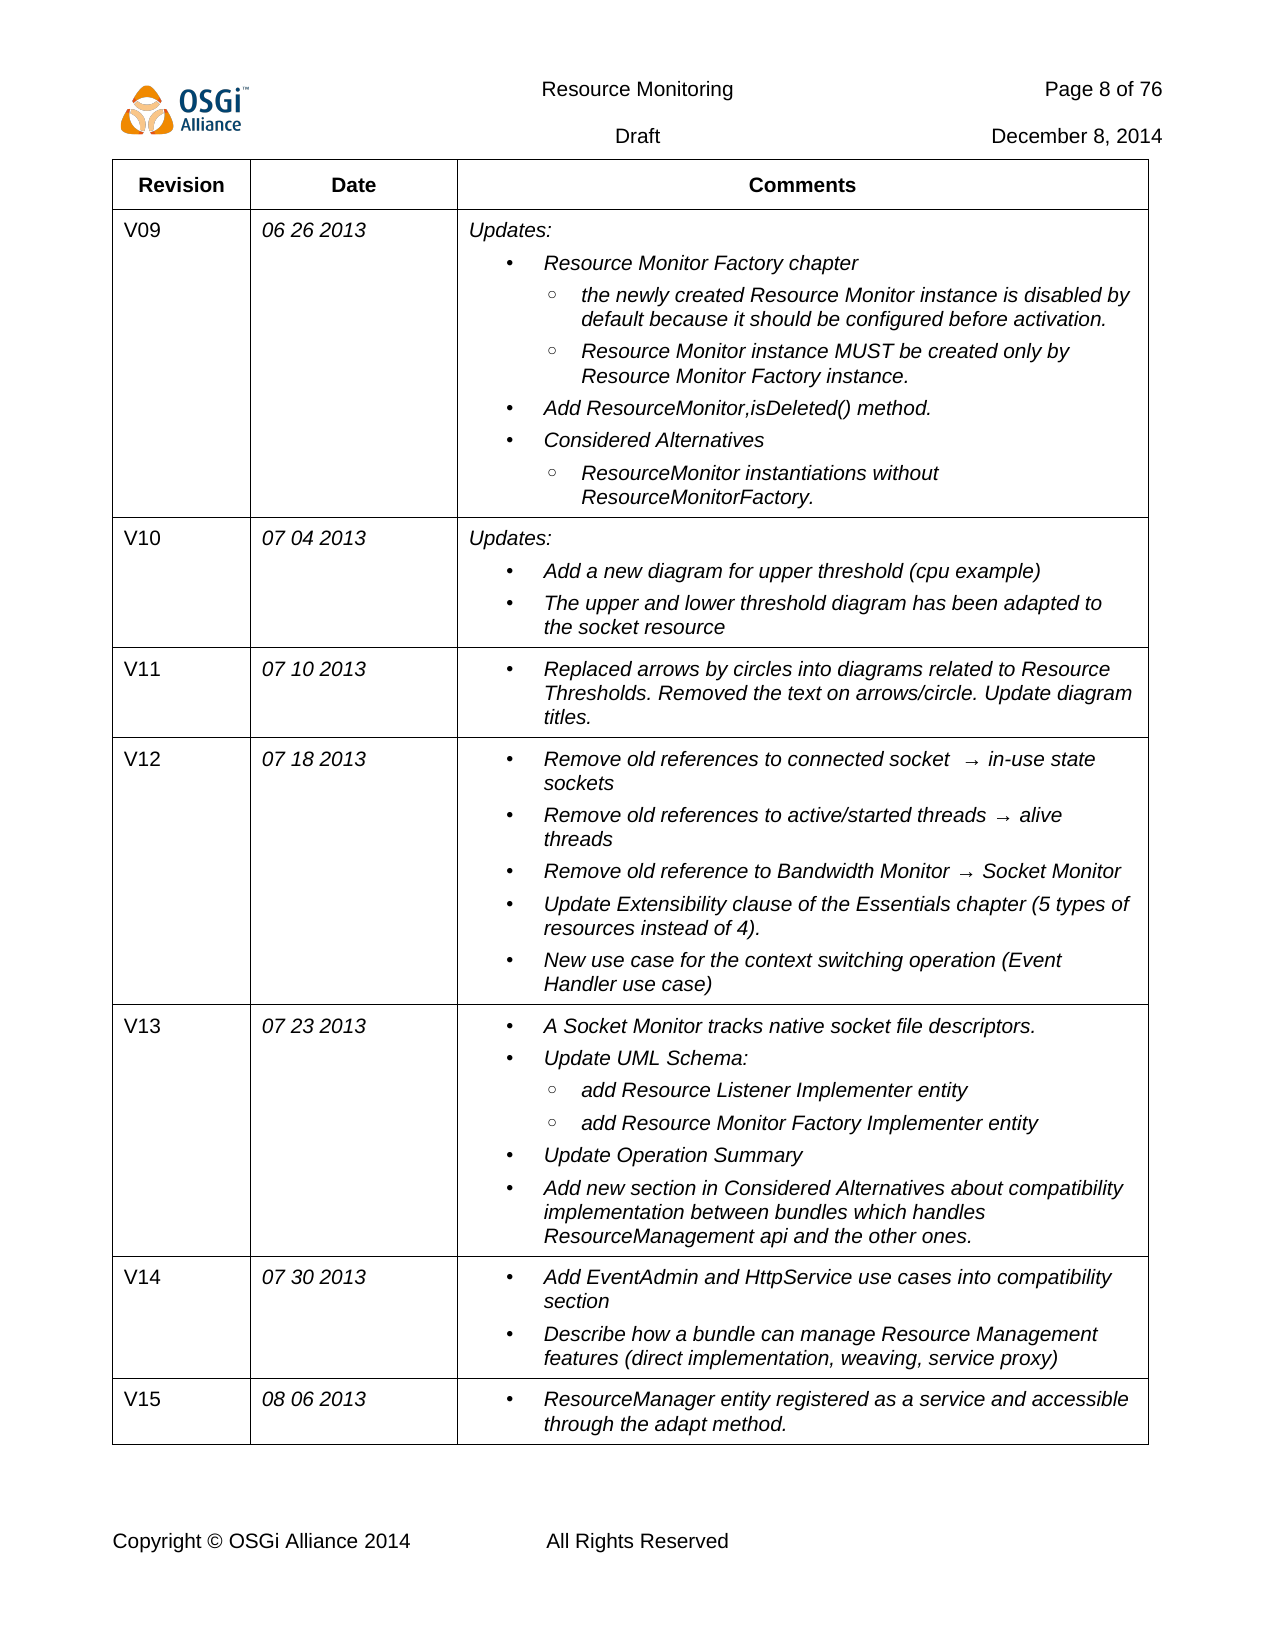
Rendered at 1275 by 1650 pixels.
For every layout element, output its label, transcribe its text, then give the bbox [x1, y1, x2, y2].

table_cell V14 [113, 1257, 250, 1378]
table_header Date [251, 160, 457, 209]
table_cell Updates: Resource Monitor Factory chapter the newly created Resource Monitor instance is disabled by default because it should be configured before activation. Resource Monitor instance MUST be created only by Resource Monitor Factory instance. Add ResourceMonitor,isDeleted() method. Considered Alternatives ResourceMonitor instantiations without ResourceMonitorFactory. [458, 210, 1148, 517]
table_cell ResourceManager entity registered as a service and accessible through the adapt method. [458, 1379, 1148, 1444]
table_cell 07 18 2013 [251, 738, 457, 1004]
table_cell V11 [113, 648, 250, 737]
table_header Comments [458, 160, 1148, 209]
table_cell Replaced arrows by circles into diagrams related to Resource Thresholds. Removed the text on arrows/circle. Update diagram titles. [458, 648, 1148, 737]
table_cell V09 [113, 210, 250, 517]
table_cell 08 06 2013 [251, 1379, 457, 1444]
table_cell 07 04 2013 [251, 518, 457, 647]
table_cell V12 [113, 738, 250, 1004]
table_cell Remove old references to connected socket → in-use state sockets Remove old references to active/started threads → alive threads Remove old reference to Bandwidth Monitor → Socket Monitor Update Extensibility clause of the Essentials chapter (5 types of resources instead of 4). New use case for the context switching operation (Event Handler use case) [458, 738, 1148, 1004]
table_cell 07 30 2013 [251, 1257, 457, 1378]
table_cell V15 [113, 1379, 250, 1444]
table_cell Updates: Add a new diagram for upper threshold (cpu example) The upper and lower threshold diagram has been adapted to the socket resource [458, 518, 1148, 647]
table_cell 07 10 2013 [251, 648, 457, 737]
table_cell Add EventAdmin and HttpService use cases into compatibility section Describe how a bundle can manage Resource Management features (direct implementation, weaving, service proxy) [458, 1257, 1148, 1378]
table_cell 07 23 2013 [251, 1005, 457, 1256]
table_cell A Socket Monitor tracks native socket file descriptors. Update UML Schema: add Resource Listener Implementer entity add Resource Monitor Factory Implementer entity Update Operation Summary Add new section in Considered Alternatives about compatibility implementation between bundles which handles ResourceManagement api and the other ones. [458, 1005, 1148, 1256]
picture [113, 78, 257, 142]
table_cell 06 26 2013 [251, 210, 457, 517]
table_cell V13 [113, 1005, 250, 1256]
table_header Revision [113, 160, 250, 209]
table_cell V10 [113, 518, 250, 647]
